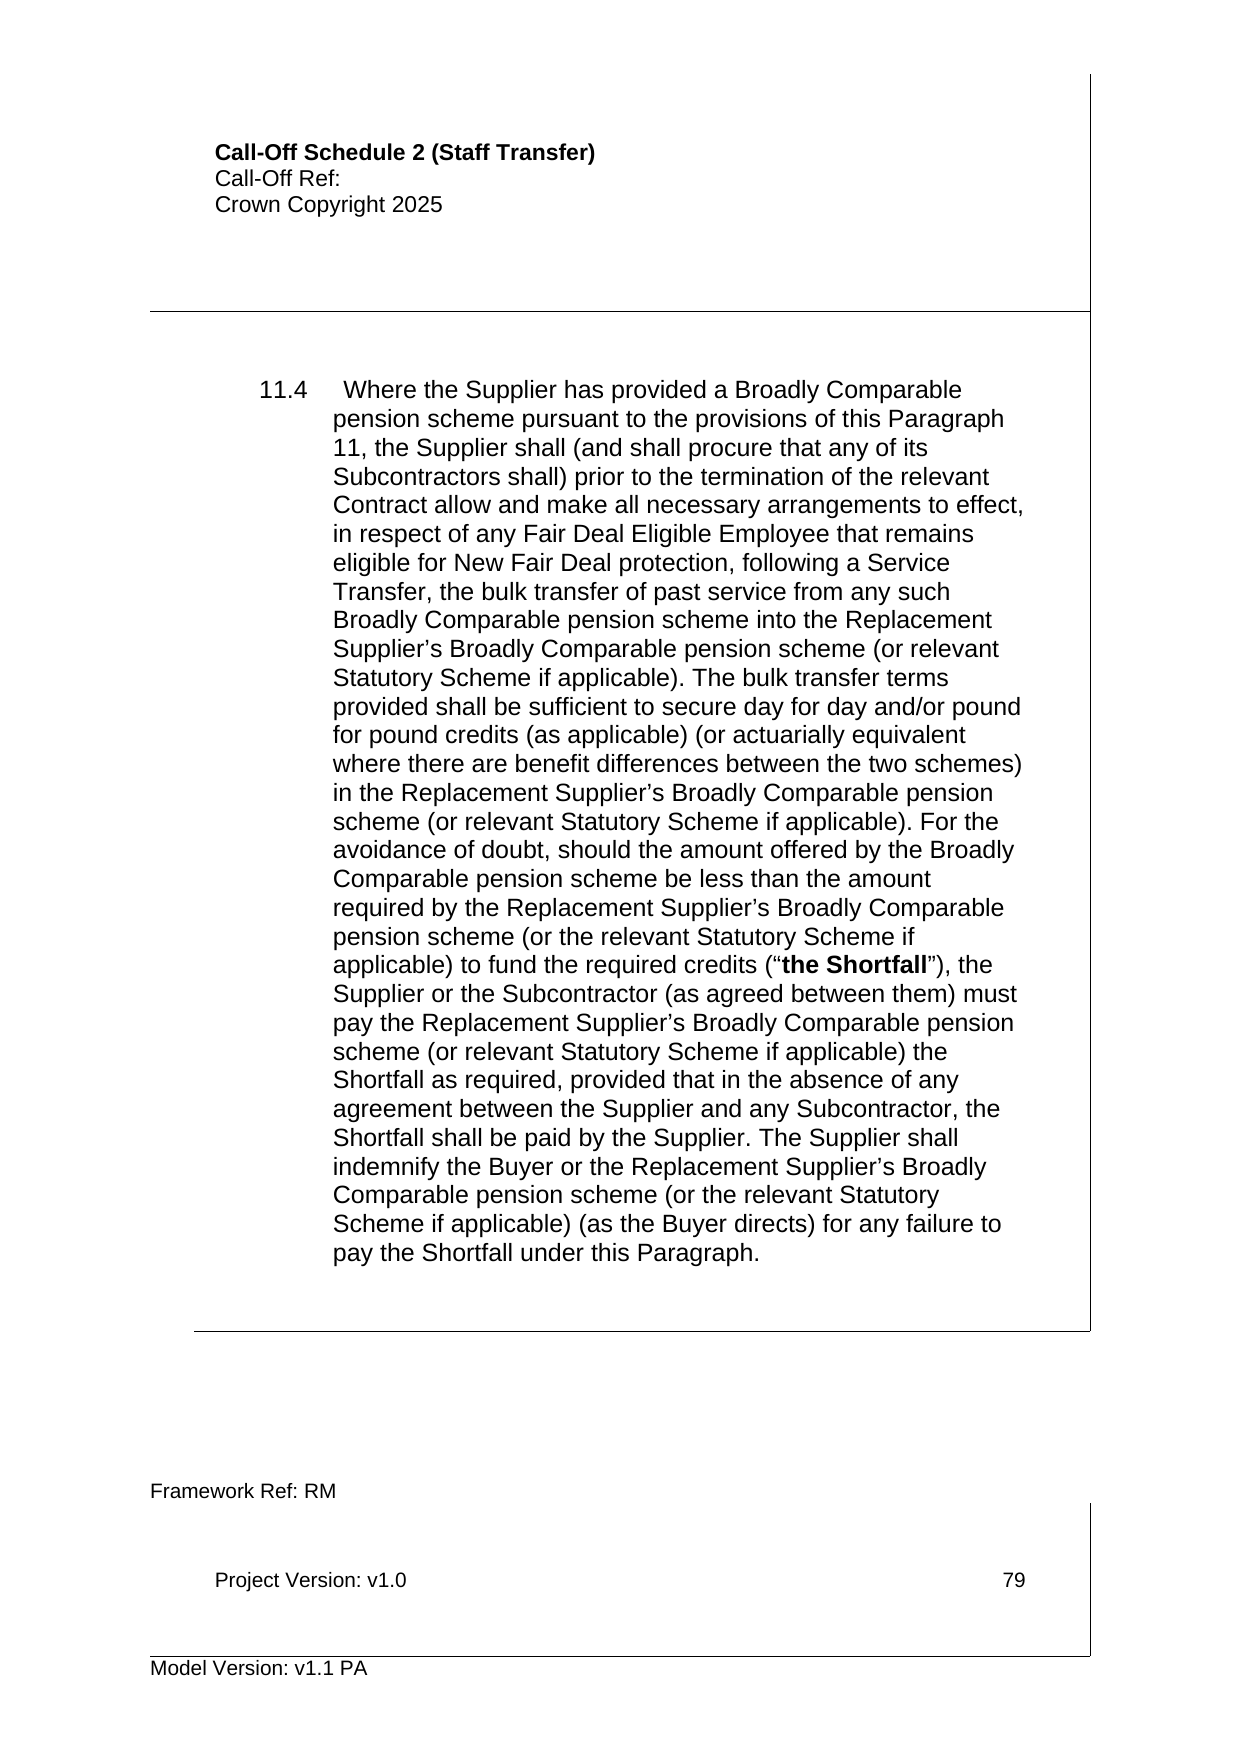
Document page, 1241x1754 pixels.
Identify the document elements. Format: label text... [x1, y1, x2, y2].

list Where the Supplier has provided a Broadly Comparable pension scheme pursuant to the provisions of this Paragraph 11, the Supplier shall (and shall procure that any of its Subcontractors shall) prior to the termination of the relevant Contract allow and make all necessary arrangements to effect, in respect of any Fair Deal Eligible Employee that remains eligible for New Fair Deal protection, following a Service Transfer, the bulk transfer of past service from any such Broadly Comparable pension scheme into the Replacement Supplier’s Broadly Comparable pension scheme (or relevant Statutory Scheme if applicable). The bulk transfer terms provided shall be sufficient to secure day for day and/or pound for pound credits (as applicable) (or actuarially equivalent where there are benefit differences between the two schemes) in the Replacement Supplier’s Broadly Comparable pension scheme (or relevant Statutory Scheme if applicable). For the avoidance of doubt, should the amount offered by the Broadly Comparable pension scheme be less than the amount required by the Replacement Supplier’s Broadly Comparable pension scheme (or the relevant Statutory Scheme if applicable) to fund the required credits (“the Shortfall”), the Supplier or the Subcontractor (as agreed between them) must pay the Replacement Supplier’s Broadly Comparable pension scheme (or relevant Statutory Scheme if applicable) the Shortfall as required, provided that in the absence of any agreement between the Supplier and any Subcontractor, the Shortfall shall be paid by the Supplier. The Supplier shall indemnify the Buyer or the Replacement Supplier’s Broadly Comparable pension scheme (or the relevant Statutory Scheme if applicable) (as the Buyer directs) for any failure to pay the Shortfall under this Paragraph. [194, 311, 1090, 1331]
